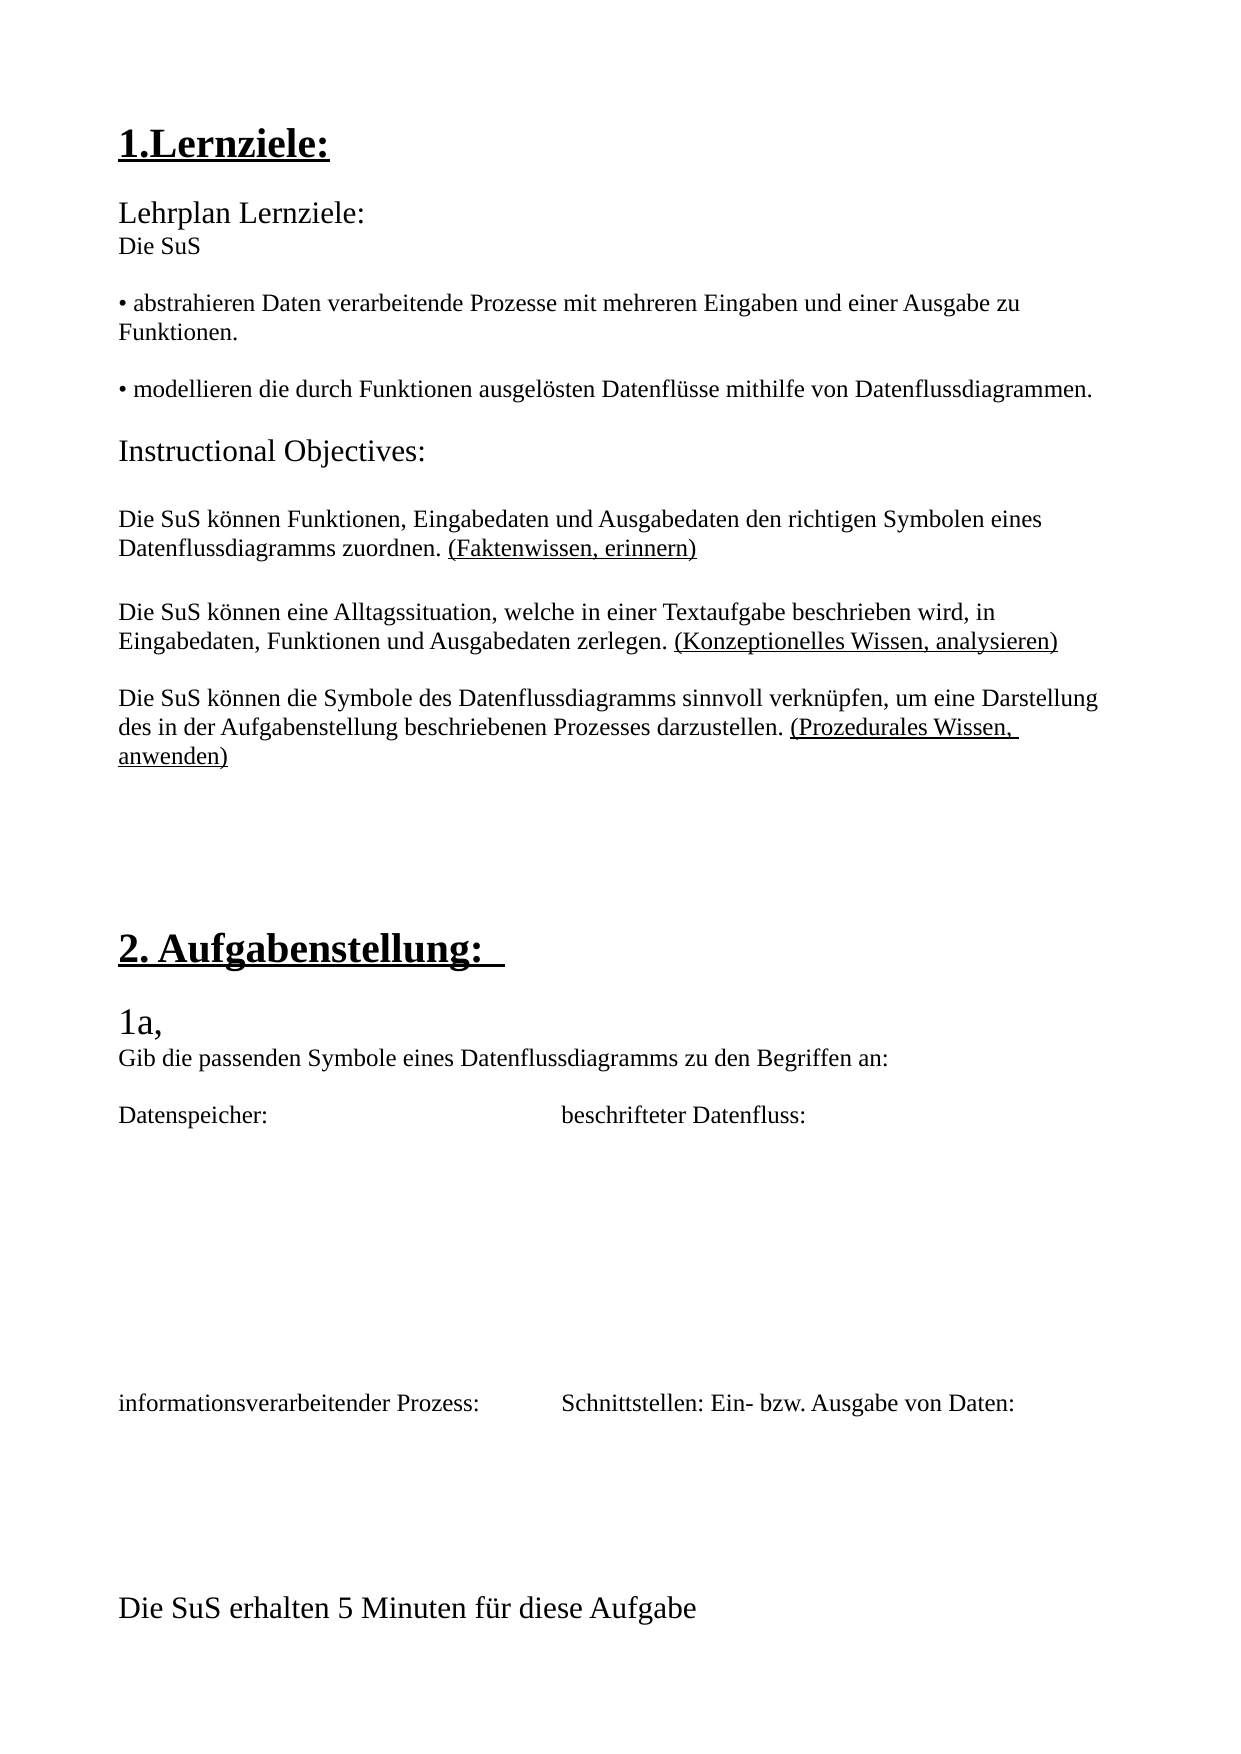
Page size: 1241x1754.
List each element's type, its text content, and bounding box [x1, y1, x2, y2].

text Die SuS [118, 231, 1122, 259]
text informationsverarbeitender Prozess: Schnittstellen: Ein- bzw. Ausgabe von Daten: [118, 1388, 1122, 1417]
text • modellieren die durch Funktionen ausgelösten Datenflüsse mithilfe von Datenflussdiagrammen. [118, 374, 1122, 403]
text Die SuS können eine Alltagssituation, welche in einer Textaufgabe beschrieben wird, in Eingabedaten, Funktionen und Ausgabedaten zerlegen. (Konzeptionelles Wissen, analysieren) [118, 597, 1122, 655]
text Lehrplan Lernziele: [118, 195, 1122, 231]
text Gib die passenden Symbole eines Datenflussdiagramms zu den Begriffen an: [118, 1043, 1122, 1072]
text Die SuS können die Symbole des Datenflussdiagramms sinnvoll verknüpfen, um eine Darstellung des in der Aufgabenstellung beschriebenen Prozesses darzustellen. (Prozedurales Wissen, anwenden) [118, 683, 1122, 770]
text Datenspeicher: beschrifteter Datenfluss: [118, 1100, 1122, 1129]
text 1a, [118, 1000, 1122, 1043]
text 1.Lernziele: [118, 118, 1122, 166]
text 2. Aufgabenstellung: [118, 923, 1122, 971]
text Die SuS können Funktionen, Eingabedaten und Ausgabedaten den richtigen Symbolen eines Datenflussdiagramms zuordnen. (Faktenwissen, erinnern) [118, 504, 1122, 561]
text • abstrahieren Daten verarbeitende Prozesse mit mehreren Eingaben und einer Ausgabe zu Funktionen. [118, 288, 1122, 346]
text Instructional Objectives: [118, 432, 1122, 468]
text Die SuS erhalten 5 Minuten für diese Aufgabe [118, 1589, 1122, 1625]
